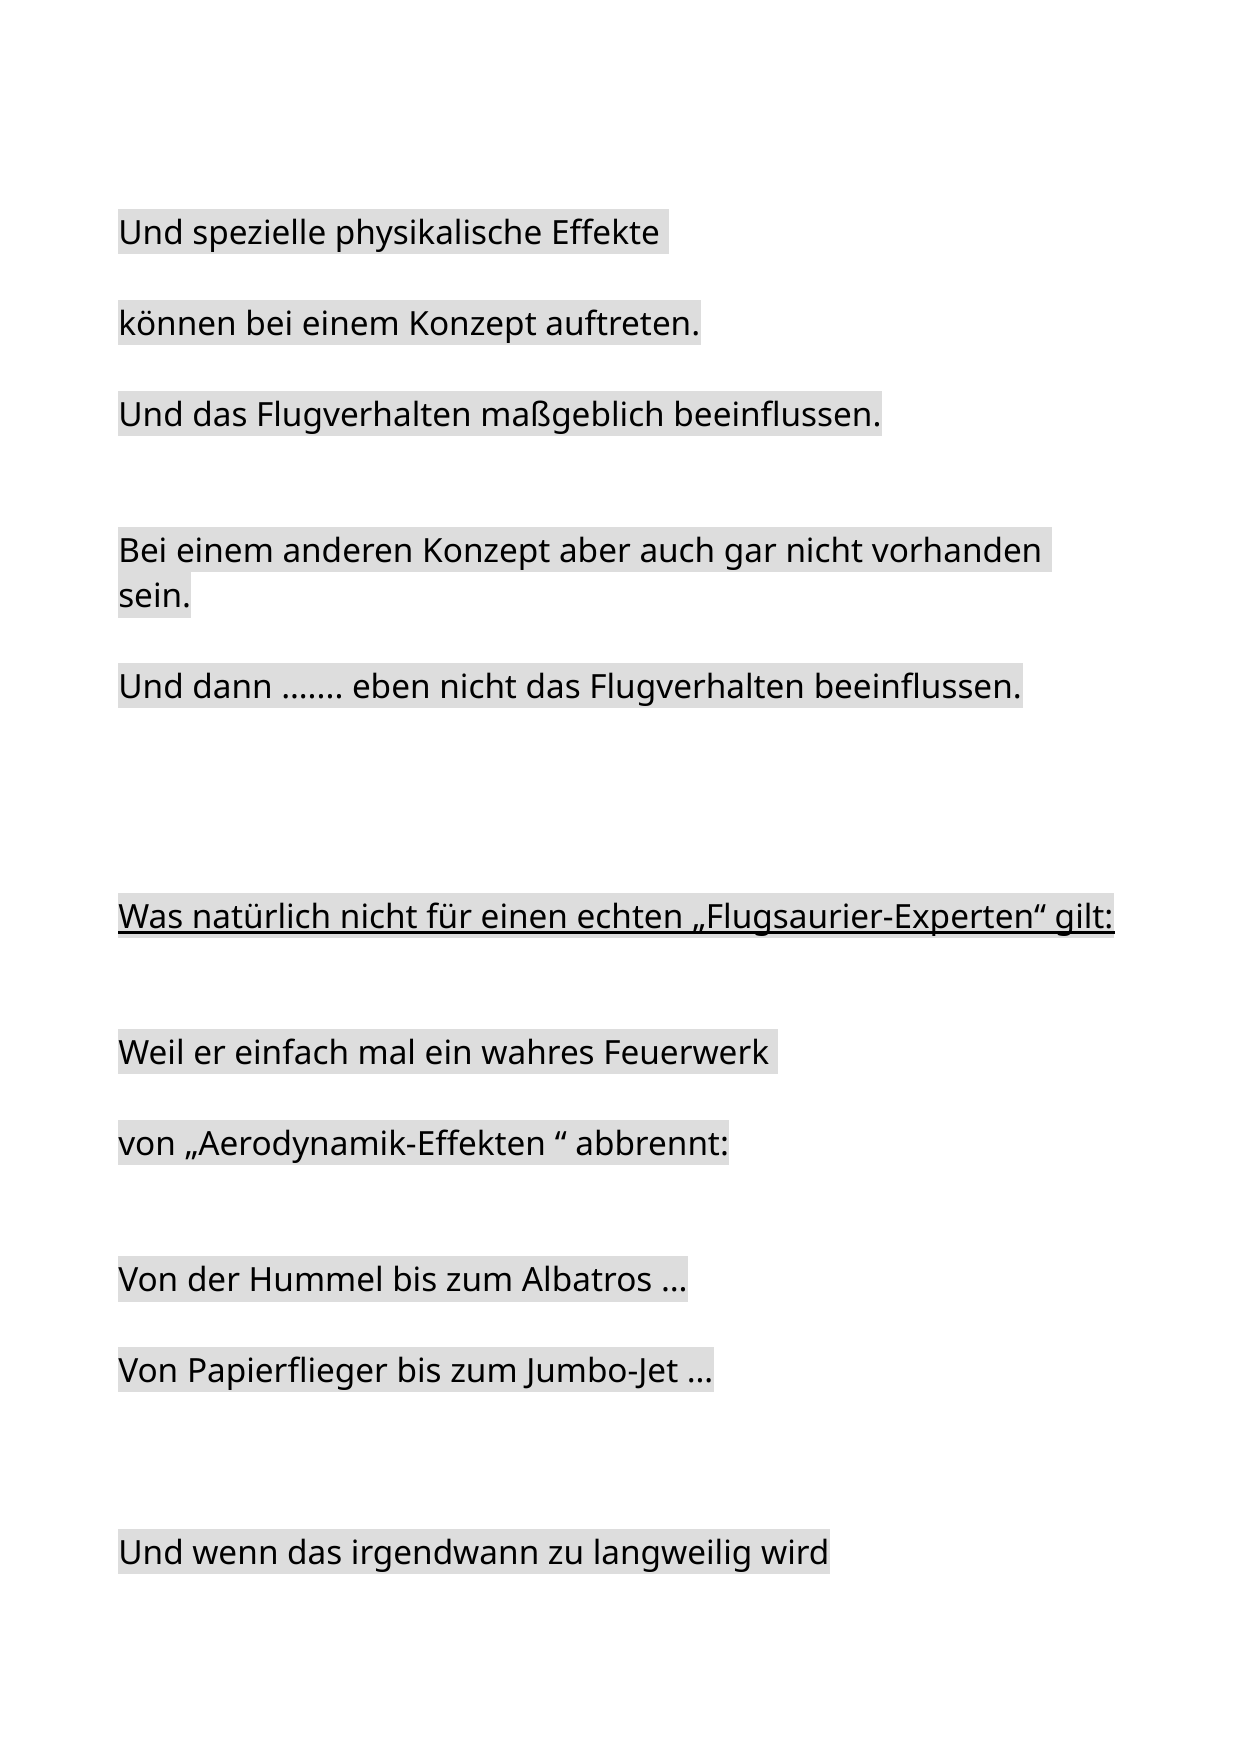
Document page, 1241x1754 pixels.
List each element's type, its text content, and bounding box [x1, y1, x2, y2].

text von „Aerodynamik-Effekten “ abbrennt: [118, 1120, 1122, 1165]
text Und das Flugverhalten maßgeblich beeinflussen. [118, 391, 1122, 436]
text Und wenn das irgendwann zu langweilig wird [118, 1529, 1122, 1574]
text können bei einem Konzept auftreten. [118, 300, 1122, 345]
text Bei einem anderen Konzept aber auch gar nicht vorhanden sein. [118, 527, 1122, 618]
text Von Papierflieger bis zum Jumbo-Jet … [118, 1347, 1122, 1392]
text Und spezielle physikalische Effekte [118, 209, 1122, 254]
text Was natürlich nicht für einen echten „Flugsaurier-Experten“ gilt: [118, 893, 1122, 938]
text Weil er einfach mal ein wahres Feuerwerk [118, 1029, 1122, 1074]
text Von der Hummel bis zum Albatros ... [118, 1256, 1122, 1302]
text Und dann ….... eben nicht das Flugverhalten beeinflussen. [118, 663, 1122, 708]
